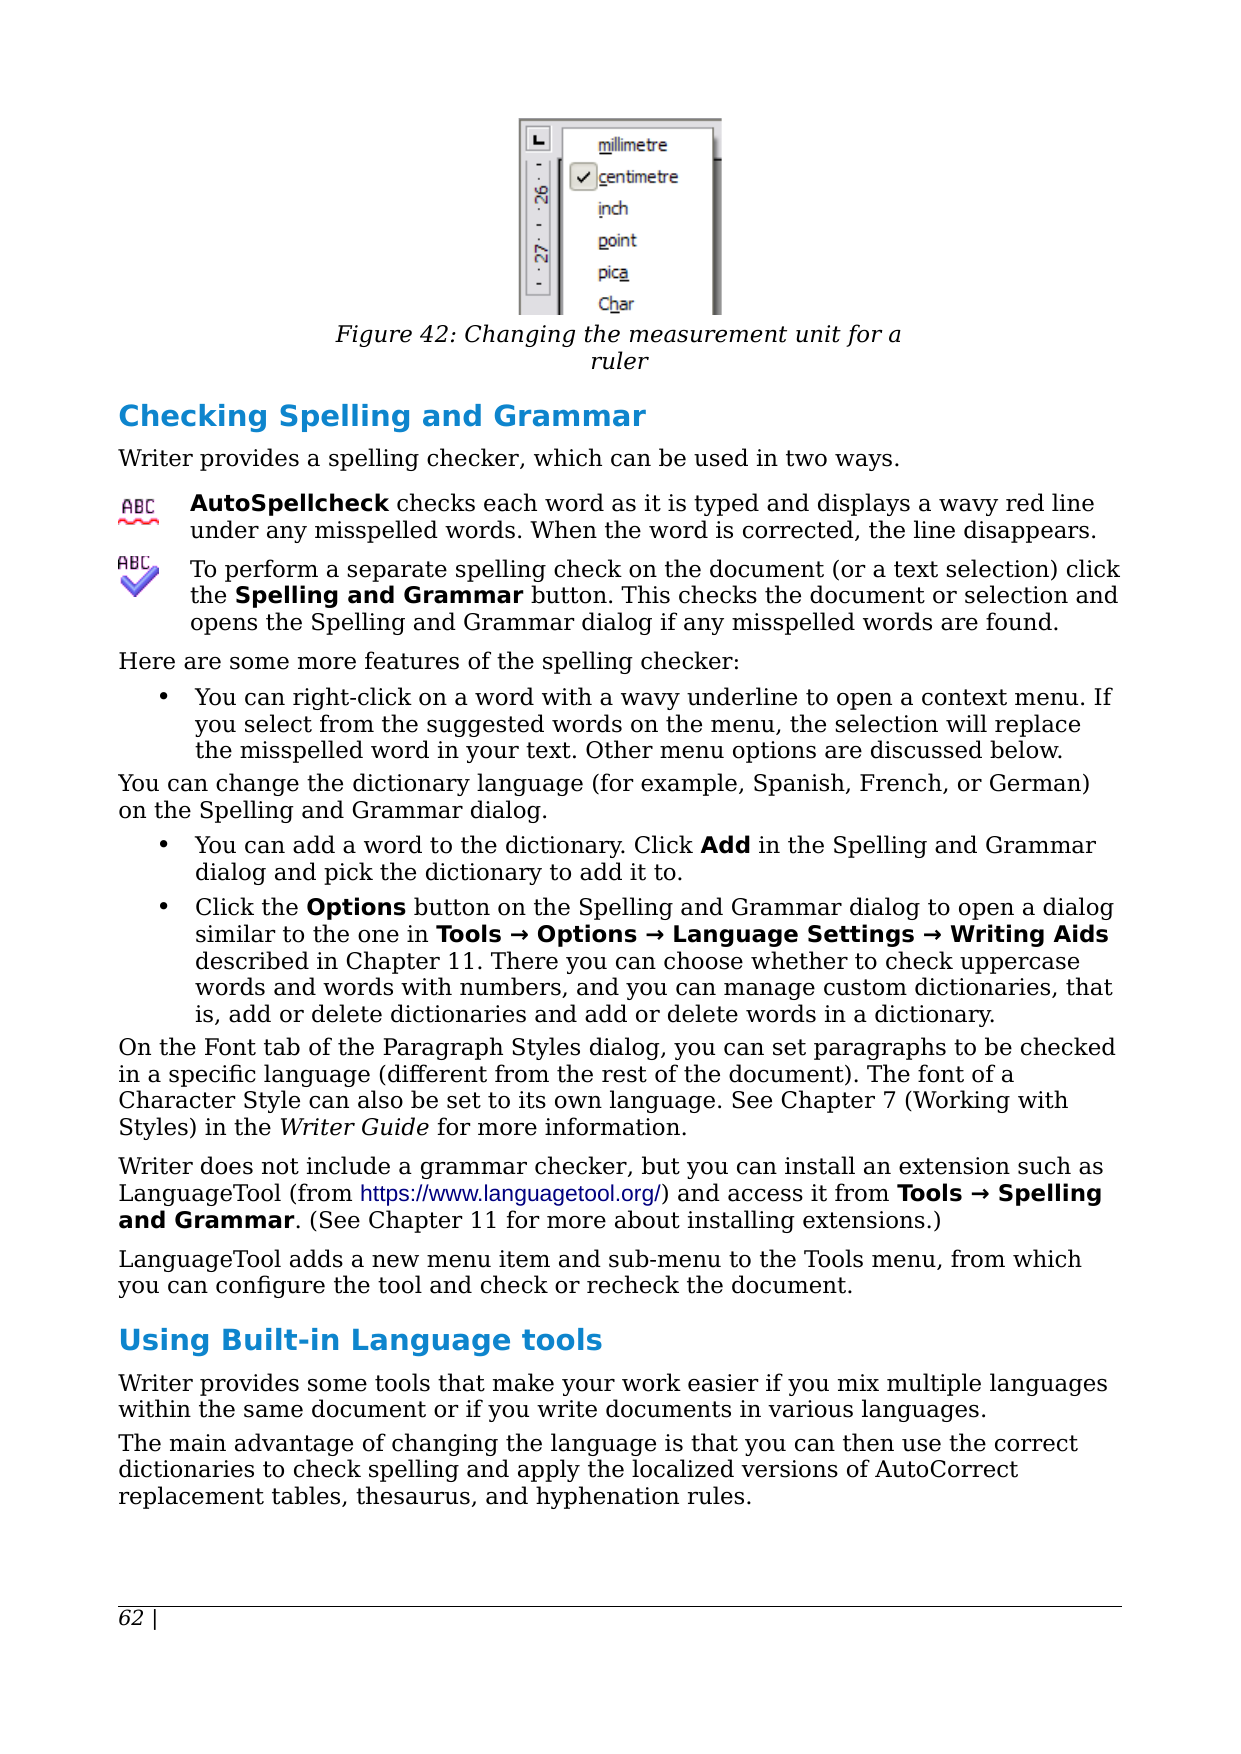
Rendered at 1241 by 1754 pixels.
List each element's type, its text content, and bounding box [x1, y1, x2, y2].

list The main advantage of changing the language is that you can then use the correct dictionaries to check spelling and apply the localized versions of AutoCorrect replacement tables, thesaurus, and hyphenation rules. [118, 1430, 1122, 1510]
table_header AutoSpellcheck checks each word as it is typed and displays a wavy red line under any misspelled words. When the word is corrected, the line disappears. [190, 490, 1122, 556]
text Figure 42: Changing the measurement unit for a ruler [334, 321, 906, 374]
subtitle Checking Spelling and Grammar [118, 399, 1122, 433]
list LanguageTool adds a new menu item and sub-menu to the Tools menu, from which you can configure the tool and check or recheck the document. [118, 1246, 1122, 1299]
list Click the Options button on the Spelling and Grammar dialog to open a dialog similar to the one in Tools → Options → Language Settings → Writing Aids described in Chapter 11. There you can choose whether to check uppercase words and words with numbers, and you can manage custom dictionaries, that is, add or delete dictionaries and add or delete words in a dictionary. [156, 892, 1122, 1028]
table_cell To perform a separate spelling check on the document (or a text selection) click the Spelling and Grammar button. This checks the document or selection and opens the Spelling and Grammar dialog if any misspelled words are found. [190, 556, 1122, 648]
list You can right-click on a word with a wavy underline to open a context menu. If you select from the suggested words on the menu, the selection will replace the misspelled word in your text. Other menu options are discussed below. [156, 682, 1122, 764]
table_header [118, 490, 190, 556]
picture [118, 556, 159, 597]
text Writer provides a spelling checker, which can be used in two ways. [118, 445, 1122, 472]
text Writer does not include a grammar checker, but you can install an extension such as LanguageTool (from https://www.languagetool.org/) and access it from Tools → Spelling and Grammar. (See Chapter 11 for more about installing extensions.) [118, 1153, 1122, 1233]
list On the Font tab of the Paragraph Styles dialog, you can set paragraphs to be checked in a specific language (different from the rest of the document). The font of a Character Style can also be set to its own language. See Chapter 7 (Working with Styles) in the Writer Guide for more information. [118, 1034, 1122, 1141]
list You can add a word to the dictionary. Click Add in the Spelling and Grammar dialog and pick the dictionary to add it to. [156, 830, 1122, 886]
subtitle Using Built-in Language tools [118, 1323, 1122, 1357]
list Writer provides some tools that make your work easier if you mix multiple languages within the same document or if you write documents in various languages. [118, 1370, 1122, 1423]
list Here are some more features of the spelling checker: [118, 648, 1122, 675]
picture [518, 118, 722, 315]
picture [118, 490, 159, 531]
list You can change the dictionary language (for example, Spanish, French, or German) on the Spelling and Grammar dialog. [118, 770, 1122, 824]
table_cell [118, 556, 190, 648]
